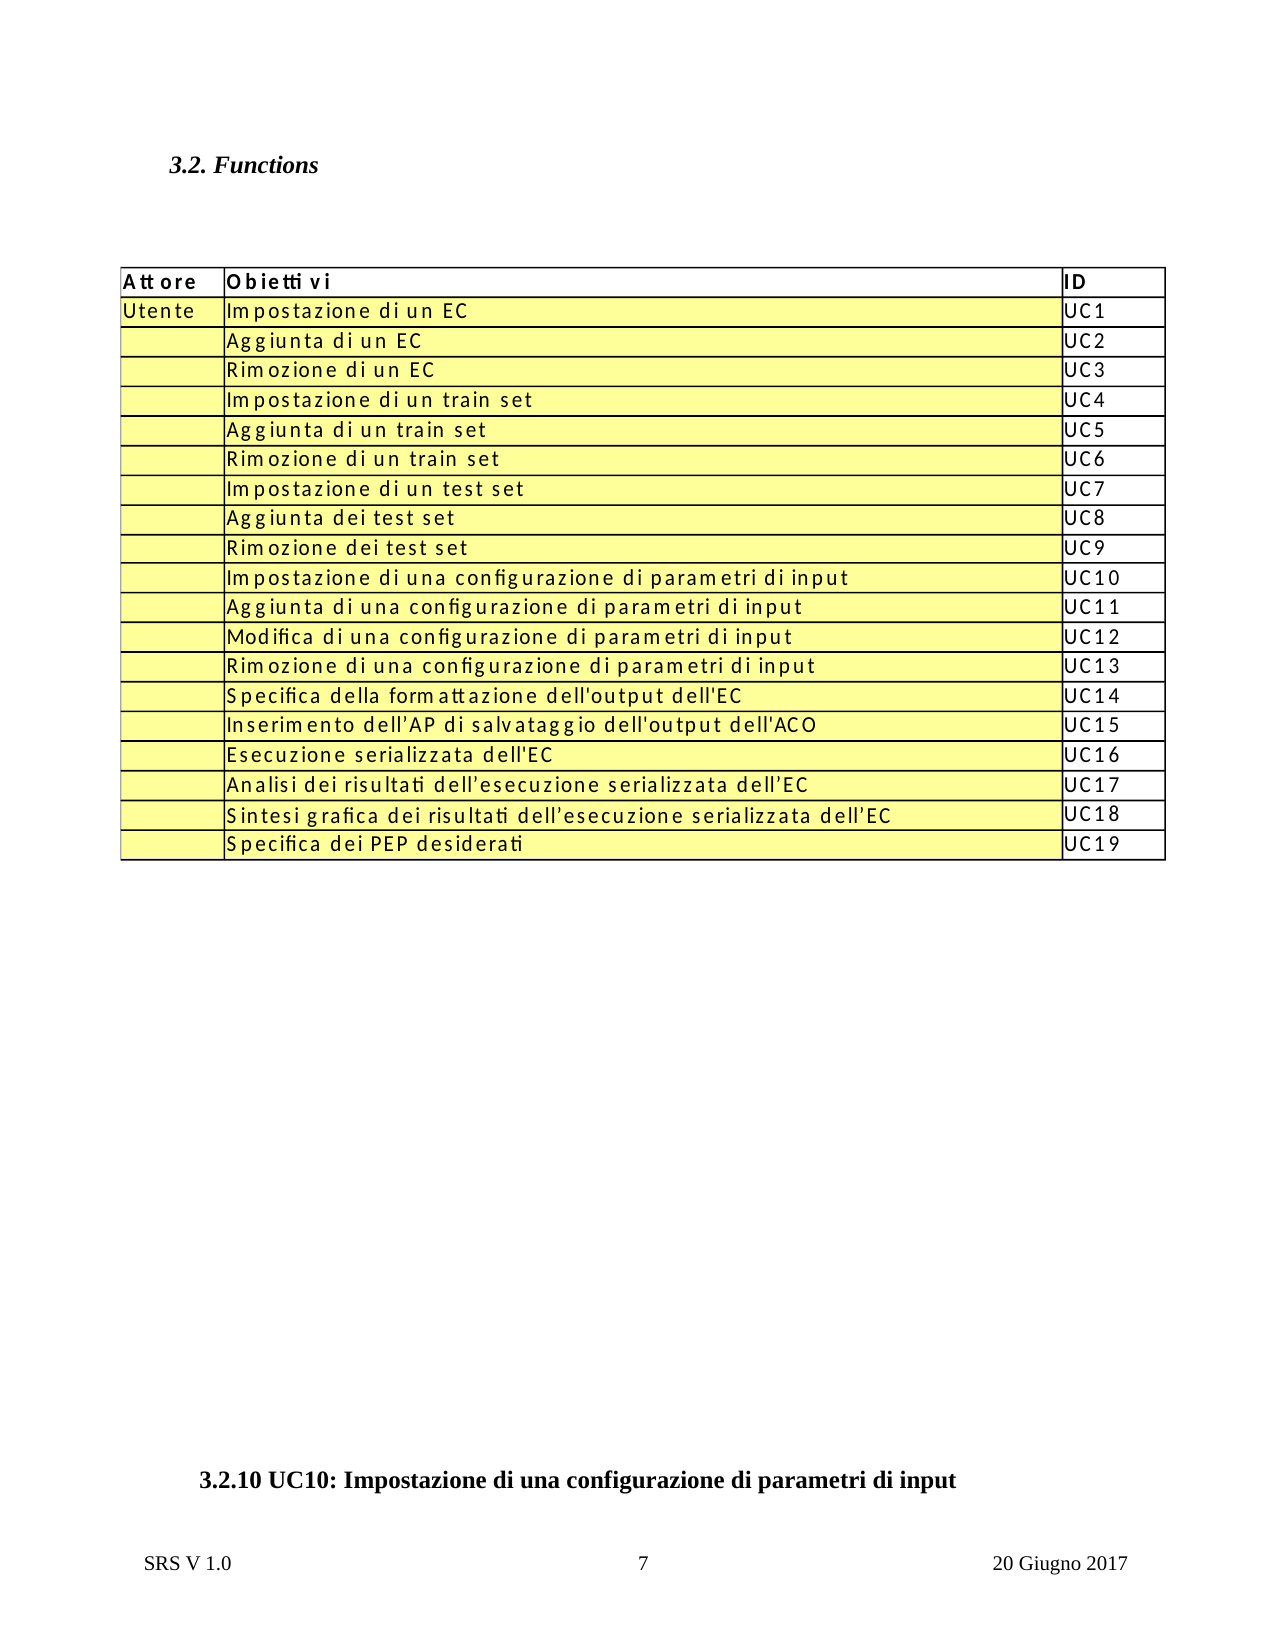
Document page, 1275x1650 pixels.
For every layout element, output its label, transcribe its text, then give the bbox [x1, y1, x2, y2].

subtitle 3.2. Functions [109, 150, 1162, 179]
text 3.2.10 UC10: Impostazione di una configurazione di parametri di input [109, 1465, 1162, 1494]
